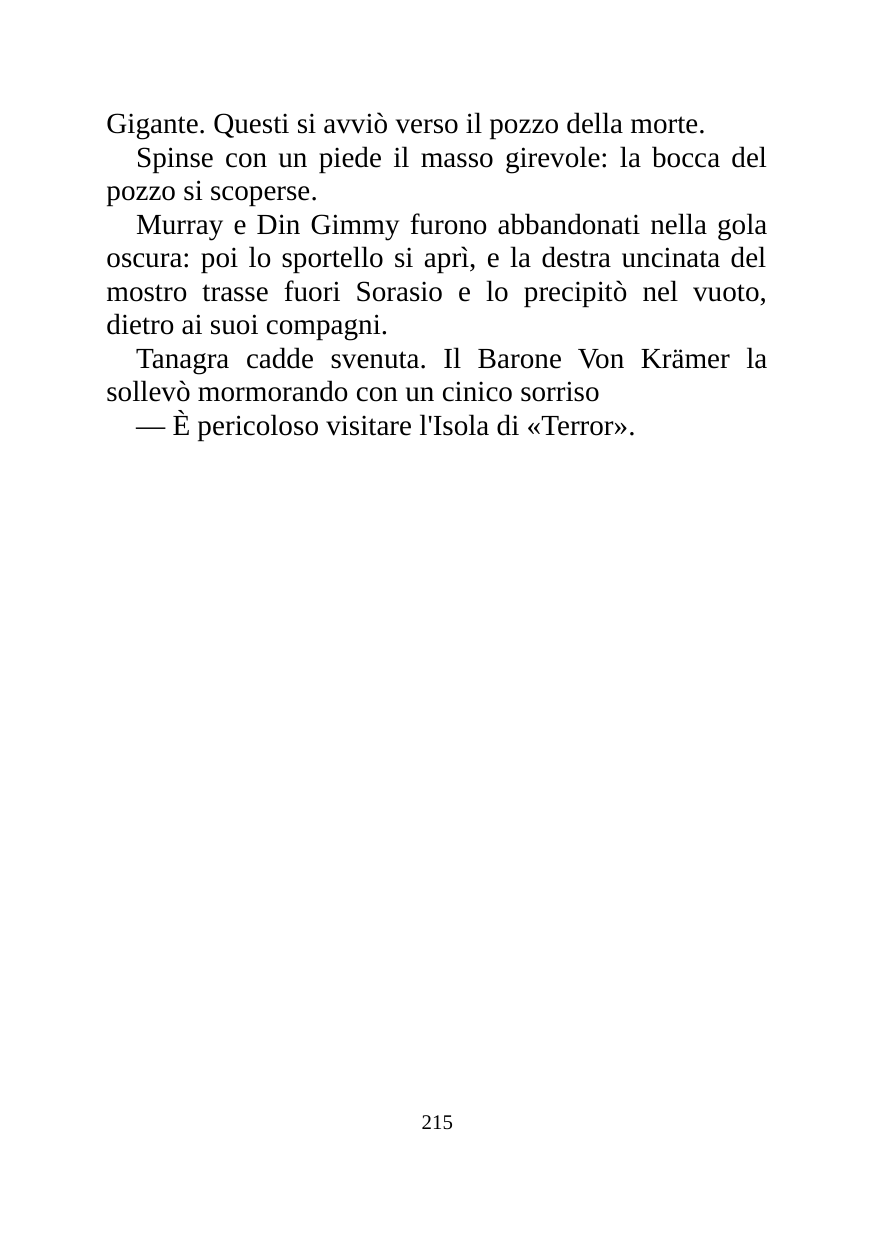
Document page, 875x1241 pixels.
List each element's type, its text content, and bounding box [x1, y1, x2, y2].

text Gigante. Questi si avviò verso il pozzo della morte. [106, 106, 768, 140]
text — È pericoloso visitare l'Isola di «Terror». [106, 408, 768, 442]
text Spinse con un piede il masso girevole: la bocca del pozzo si scoperse. [106, 140, 768, 207]
text Murray e Din Gimmy furono abbandonati nella gola oscura: poi lo sportello si aprì, e la destra uncinata del mostro trasse fuori Sorasio e lo precipitò nel vuoto, dietro ai suoi compagni. [106, 207, 768, 341]
text Tanagra cadde svenuta. Il Barone Von Krämer la sollevò mormorando con un cinico sorriso [106, 341, 768, 408]
